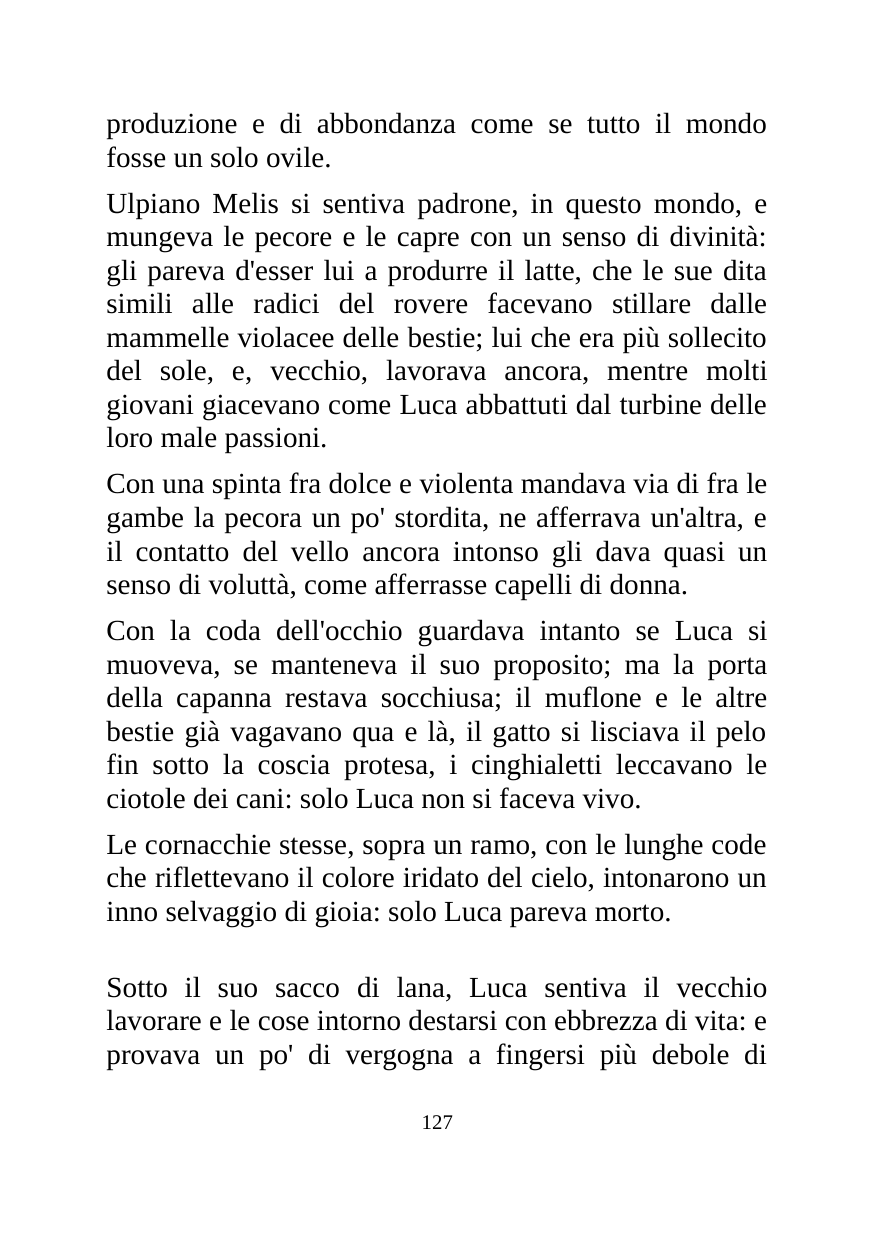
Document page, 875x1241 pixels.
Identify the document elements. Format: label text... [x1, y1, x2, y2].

text Le cornacchie stesse, sopra un ramo, con le lunghe code che riflettevano il colore iridato del cielo, intonarono un inno selvaggio di gioia: solo Luca pareva morto. [106, 827, 768, 928]
text Con una spinta fra dolce e violenta mandava via di fra le gambe la pecora un po' stordita, ne afferrava un'altra, e il contatto del vello ancora intonso gli dava quasi un senso di voluttà, come afferrasse capelli di donna. [106, 467, 768, 601]
text Con la coda dell'occhio guardava intanto se Luca si muoveva, se manteneva il suo proposito; ma la porta della capanna restava socchiusa; il muflone e le altre bestie già vagavano qua e là, il gatto si lisciava il pelo fin sotto la coscia protesa, i cinghialetti leccavano le ciotole dei cani: solo Luca non si faceva vivo. [106, 613, 768, 814]
text Ulpiano Melis si sentiva padrone, in questo mondo, e mungeva le pecore e le capre con un senso di divinità: gli pareva d'esser lui a produrre il latte, che le sue dita simili alle radici del rovere facevano stillare dalle mammelle violacee delle bestie; lui che era più sollecito del sole, e, vecchio, lavorava ancora, mentre molti giovani giacevano come Luca abbattuti dal turbine delle loro male passioni. [106, 186, 768, 454]
text produzione e di abbondanza come se tutto il mondo fosse un solo ovile. [106, 106, 768, 173]
text Sotto il suo sacco di lana, Luca sentiva il vecchio lavorare e le cose intorno destarsi con ebbrezza di vita: e provava un po' di vergogna a fingersi più debole di [106, 970, 768, 1070]
